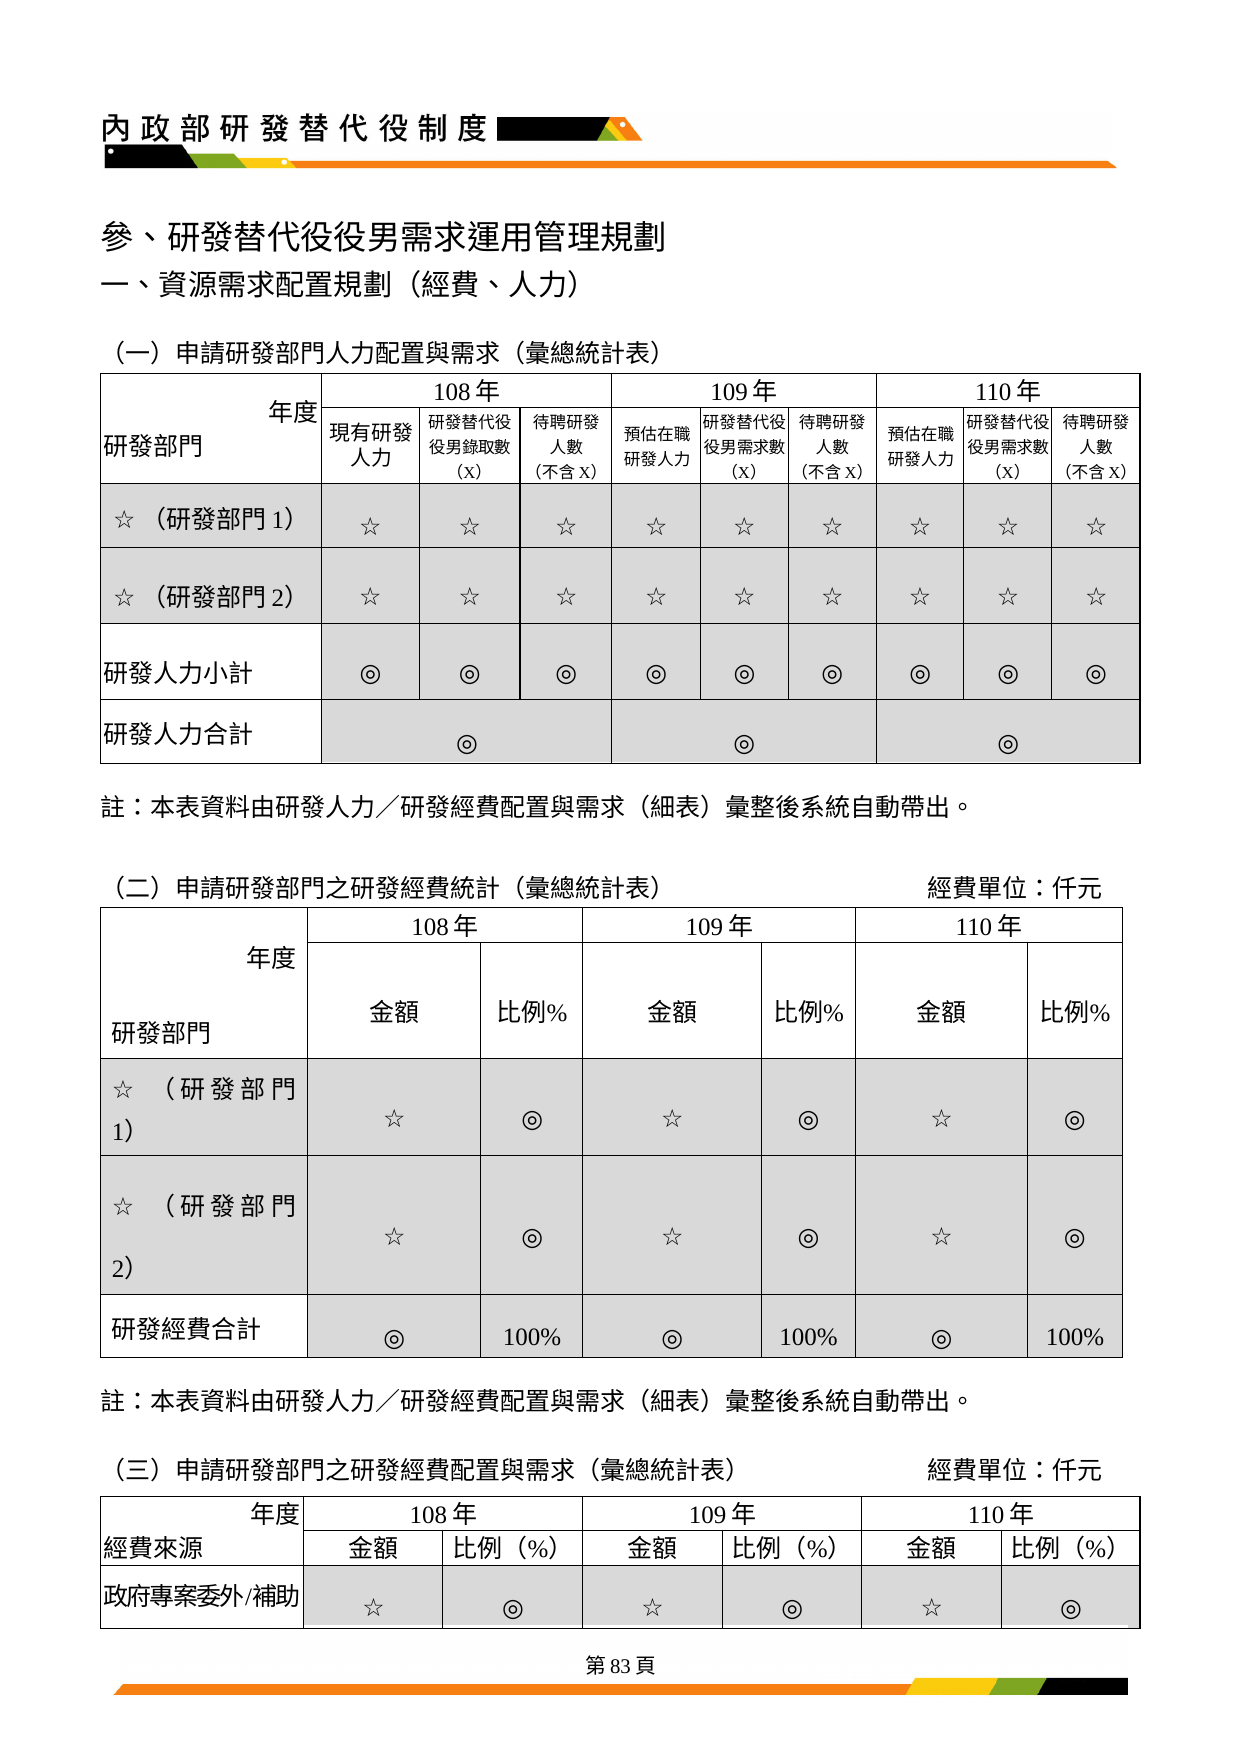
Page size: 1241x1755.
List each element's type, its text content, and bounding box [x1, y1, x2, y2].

table_cell 金額 [583, 1531, 722, 1564]
text 一、資源需求配置規劃（經費、人力） [100, 262, 1140, 304]
table_cell ☆ [877, 484, 963, 547]
table_cell ◎ [481, 1156, 582, 1294]
table_header 110年 [877, 374, 1139, 407]
table_cell 金額 [862, 1531, 1001, 1564]
text （三）申請研發部門之研發經費配置與需求（彙總統計表） 經費單位：仟元 [100, 1427, 1140, 1489]
text 參、研發替代役役男需求運用管理規劃 [100, 194, 1140, 256]
table_cell ◎ [789, 624, 876, 699]
table_cell ☆ [521, 548, 611, 623]
table_cell ☆ [308, 1156, 480, 1294]
table_cell ☆ （研發部門2） [101, 1156, 307, 1294]
table_cell ◎ [583, 1295, 761, 1357]
table_cell ☆ [856, 1156, 1027, 1294]
table_cell ◎ [420, 624, 519, 699]
table_cell ◎ [762, 1059, 855, 1155]
table_cell ◎ [322, 624, 419, 699]
table_cell ☆ [964, 484, 1051, 547]
table_cell 研發替代役役男需求數（X） [701, 408, 788, 483]
table_cell 比例（%） [723, 1531, 861, 1564]
table_cell ☆ [964, 548, 1051, 623]
table_cell 待聘研發 人數 （不含X） [789, 408, 876, 483]
table_header 108年 [304, 1497, 582, 1530]
table_cell 100% [1028, 1295, 1122, 1357]
table_cell ◎ [521, 624, 611, 699]
table_cell 研發替代役役男錄取數（X） [420, 408, 519, 483]
table_cell ☆ [856, 1059, 1027, 1155]
table_cell ☆ [701, 548, 788, 623]
text （二）申請研發部門之研發經費統計（彙總統計表） 經費單位：仟元 [100, 845, 1140, 907]
table_cell ☆ [1052, 484, 1139, 547]
table_cell ☆ [789, 484, 876, 547]
table_cell ☆ [521, 484, 611, 547]
table_cell ◎ [701, 624, 788, 699]
text （一）申請研發部門人力配置與需求（彙總統計表） [100, 310, 1140, 373]
table_cell ☆ [583, 1059, 761, 1155]
table_header 110年 [862, 1497, 1139, 1530]
table_cell ◎ [762, 1156, 855, 1294]
table_header 108年 [308, 908, 582, 942]
table_header 年度 研發部門 [101, 374, 321, 483]
table_header 年度 研發部門 [101, 908, 307, 1058]
table_cell 研發經費合計 [101, 1295, 307, 1357]
table_cell 金額 [856, 943, 1027, 1058]
table_cell ◎ [1052, 624, 1139, 699]
table_cell ◎ [856, 1295, 1027, 1357]
table_cell 比例% [481, 943, 582, 1058]
table_cell ☆ [612, 484, 700, 547]
table_cell 金額 [583, 943, 761, 1058]
table_cell ◎ [322, 700, 611, 762]
table_cell ☆ （研發部門1） [101, 484, 321, 547]
table_cell ☆ [612, 548, 700, 623]
table_cell ◎ [481, 1059, 582, 1155]
table_cell ☆ [583, 1566, 722, 1625]
table_cell ◎ [612, 624, 700, 699]
table_cell ◎ [443, 1566, 582, 1625]
table_cell ☆ [322, 484, 419, 547]
table_header 110年 [856, 908, 1122, 942]
table_cell 100% [481, 1295, 582, 1357]
table_cell 比例（%） [1002, 1531, 1139, 1564]
table_cell 預估在職 研發人力 [877, 408, 963, 483]
text 註：本表資料由研發人力／研發經費配置與需求（細表）彙整後系統自動帶出。 [100, 1358, 1140, 1421]
table_cell ◎ [1002, 1566, 1139, 1628]
table_cell ◎ [1028, 1156, 1122, 1294]
table_cell 研發人力合計 [101, 700, 321, 762]
table_cell ☆ [862, 1566, 1001, 1625]
table_cell ☆ [701, 484, 788, 547]
table_cell ◎ [964, 624, 1051, 699]
table_cell ☆ [304, 1566, 442, 1625]
table_cell ◎ [877, 624, 963, 699]
table_cell ◎ [877, 700, 1139, 762]
table_cell ☆ [308, 1059, 480, 1155]
table_cell 金額 [304, 1531, 442, 1564]
table_cell 預估在職 研發人力 [612, 408, 700, 483]
table_header 年度 經費來源 [101, 1497, 303, 1564]
table_cell ☆ [877, 548, 963, 623]
table_cell 政府專案委外/補助 [101, 1566, 303, 1628]
table_cell 比例% [762, 943, 855, 1058]
table_cell 研發人力小計 [101, 624, 321, 699]
table_cell ☆ [322, 548, 419, 623]
text 註：本表資料由研發人力／研發經費配置與需求（細表）彙整後系統自動帶出。 [100, 764, 1140, 826]
table_header 109年 [612, 374, 876, 407]
table_cell 比例（%） [443, 1531, 582, 1564]
table_header 109年 [583, 908, 855, 942]
table_cell ☆ [420, 548, 519, 623]
table_header 108年 [322, 374, 611, 407]
table_cell ◎ [723, 1566, 861, 1625]
table_cell 比例% [1028, 943, 1122, 1058]
table_cell 金額 [308, 943, 480, 1058]
table_cell ☆ [789, 548, 876, 623]
table_header 109年 [583, 1497, 861, 1530]
table_cell 待聘研發 人數 （不含X） [1052, 408, 1139, 483]
table_cell 研發替代役役男需求數（X） [964, 408, 1051, 483]
table_cell ☆ [583, 1156, 761, 1294]
table_cell ☆ [420, 484, 519, 547]
table_cell 待聘研發 人數 （不含X） [521, 408, 611, 483]
table_cell ☆ （研發部門1） [101, 1059, 307, 1155]
table_cell ☆ [1052, 548, 1139, 623]
table_cell ◎ [612, 700, 876, 762]
table_cell ◎ [308, 1295, 480, 1357]
table_cell 現有研發 人力 [322, 408, 419, 483]
table_cell ◎ [1028, 1059, 1122, 1155]
table_cell 100% [762, 1295, 855, 1357]
table_cell ☆ （研發部門2） [101, 548, 321, 623]
